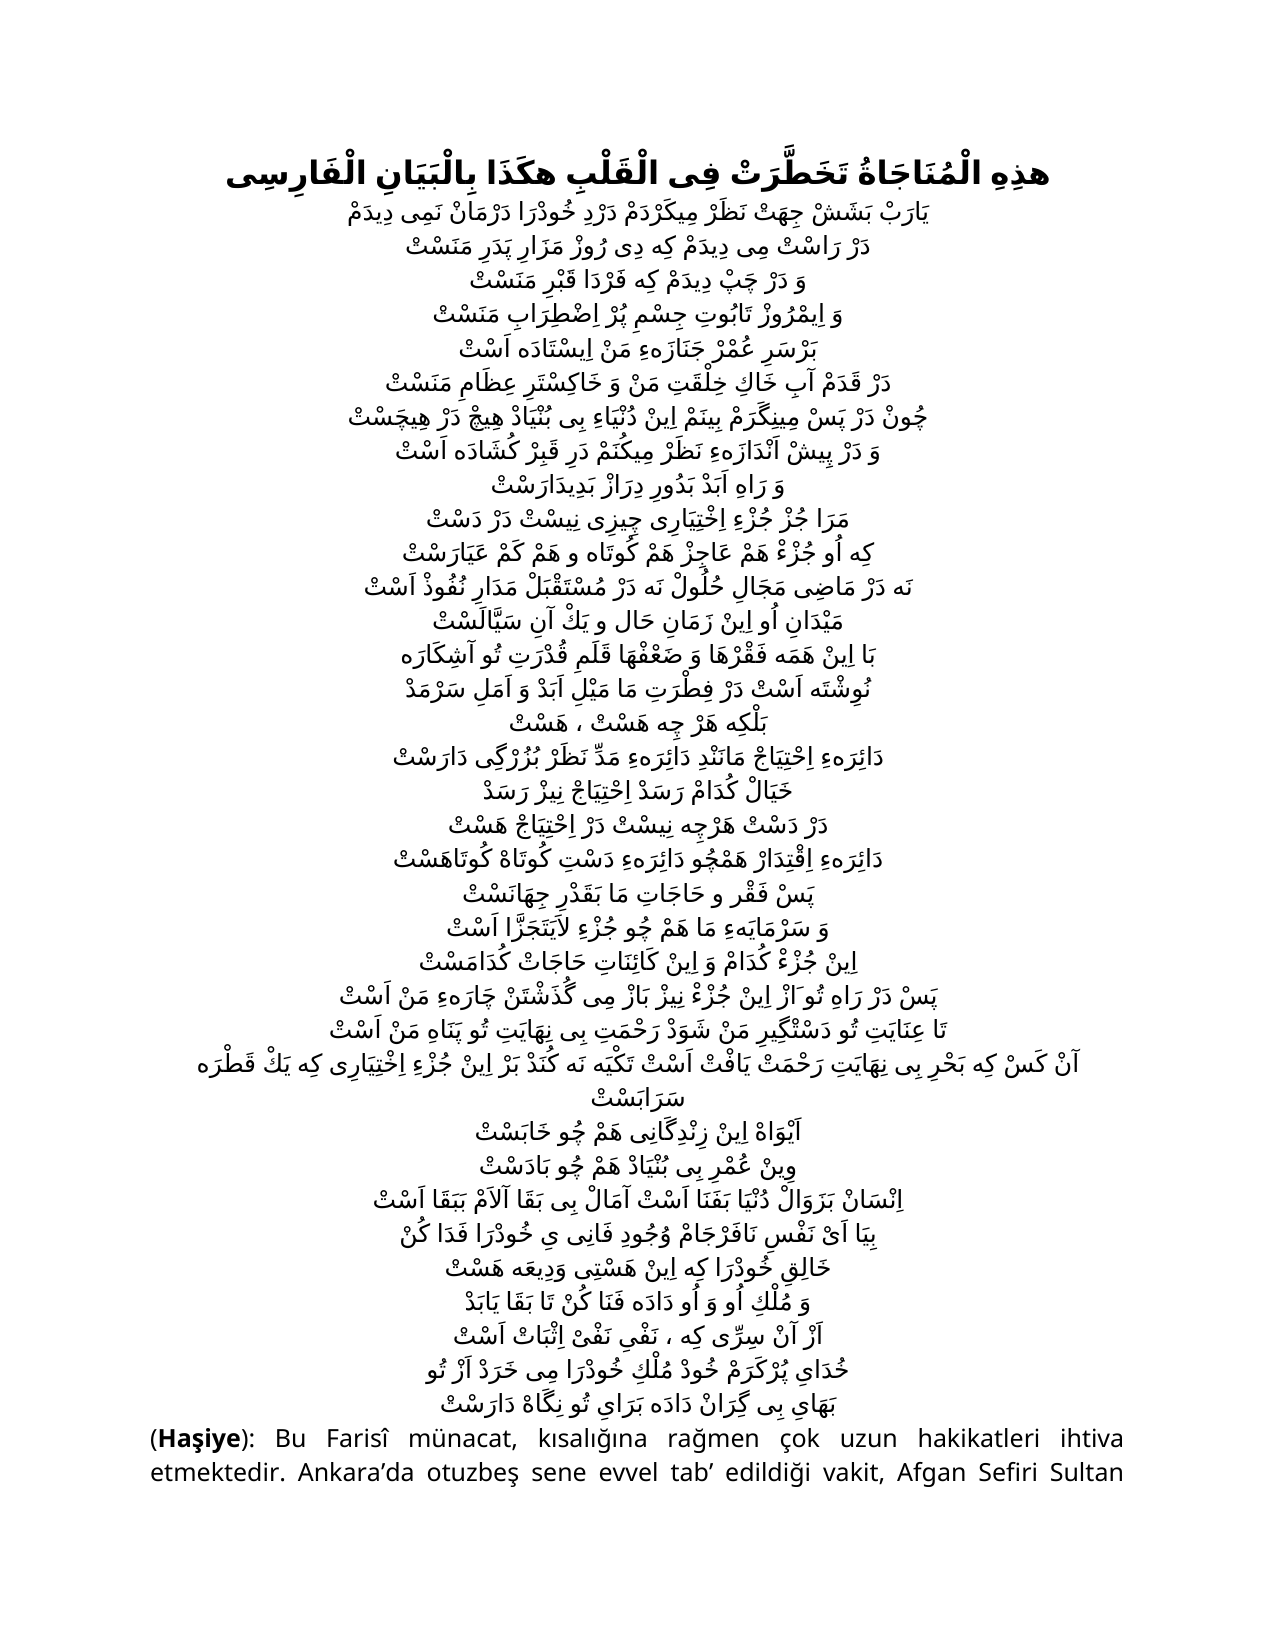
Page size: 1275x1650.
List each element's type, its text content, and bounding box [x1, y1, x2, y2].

text اِنْسَانْ بَزَوَالْ دُنْيَا بَفَنَا اَسْتْ آمَالْ بِى بَقَا آلاَمْ بَبَقَا اَسْتْ [150, 1182, 1125, 1216]
text دَرْ دَسْتْ هَرْچِه نِيسْتْ دَرْ اِحْتِيَاجْ هَسْتْ [150, 807, 1125, 841]
text دَائِرَهءِ اِقْتِدَارْ هَمْچُو دَائِرَهءِ دَسْتِ كُوتَاهْ كُوتَاهَسْتْ [150, 841, 1125, 875]
text وَ سَرْمَايَهءِ مَا هَمْ چُو جُزْءِ لاَيَتَجَزَّا اَسْتْ [150, 909, 1125, 943]
text دَرْ رَاسْتْ مِى دِيدَمْ كِه دِى رُوزْ مَزَارِ پَدَرِ مَنَسْتْ [150, 228, 1125, 262]
text وَ دَرْ چَپْ دِيدَمْ كِه فَرْدَا قَبْرِ مَنَسْتْ [150, 262, 1125, 296]
text بَلْكِه هَرْ چِه هَسْتْ ، هَسْتْ [150, 705, 1125, 739]
text دَائِرَهءِ اِحْتِيَاجْ مَانَنْدِ دَائِرَهءِ مَدِّ نَظَرْ بُزُرْگِى دَارَسْتْ [150, 739, 1125, 773]
text نَه دَرْ مَاضِى مَجَالِ حُلُولْ نَه دَرْ مُسْتَقْبَلْ مَدَارِ نُفُوذْ اَسْتْ [150, 569, 1125, 603]
text تَا عِنَايَتِ تُو دَسْتْگِيرِ مَنْ شَوَدْ رَحْمَتِ بِى نِهَايَتِ تُو پَنَاهِ مَنْ اَسْتْ [150, 1011, 1125, 1046]
text كِه اُو جُزْءْ هَمْ عَاجِزْ هَمْ كُوتَاه و هَمْ كَمْ عَيَارَسْتْ [150, 534, 1125, 569]
text دَرْ قَدَمْ آبِ خَاكِ خِلْقَتِ مَنْ وَ خَاكِسْتَرِ عِظَامِ مَنَسْتْ [150, 364, 1125, 398]
text مَرَا جُزْ جُزْءِ اِخْتِيَارِى چِيزِى نِيسْتْ دَرْ دَسْتْ [150, 501, 1125, 534]
subtitle هذِهِ الْمُنَاجَاةُ تَخَطَّرَتْ فِى الْقَلْبِ هكَذَا بِالْبَيَانِ الْفَارِسِى [150, 150, 1125, 194]
text وِينْ عُمْرِ بِى بُنْيَادْ هَمْ چُو بَادَسْتْ [150, 1148, 1125, 1182]
text بَهَاىِ بِى گِرَانْ دَادَه بَرَاىِ تُو نِگَاهْ دَارَسْتْ [150, 1386, 1125, 1420]
text اِينْ جُزْءْ كُدَامْ وَ اِينْ كَائِنَاتِ حَاجَاتْ كُدَامَسْتْ [150, 943, 1125, 977]
text اَيْوَاهْ اِينْ زِنْدِگَانِى هَمْ چُو خَابَسْتْ [150, 1114, 1125, 1148]
text مَيْدَانِ اُو اِينْ زَمَانِ حَال و يَكْ آنِ سَيَّالَسْتْ [150, 603, 1125, 637]
text بَرْسَرِ عُمْرْ جَنَازَهءِ مَنْ اِيسْتَادَه اَسْتْ [150, 330, 1125, 364]
text چُونْ دَرْ پَسْ مِينِگَرَمْ بِينَمْ اِينْ دُنْيَاءِ بِى بُنْيَادْ هِيچْ دَرْ هِيچَسْتْ [150, 398, 1125, 432]
text يَارَبْ بَشَشْ جِهَتْ نَظَرْ مِيكَرْدَمْ دَرْدِ خُودْرَا دَرْمَانْ نَمِى دِيدَمْ [150, 194, 1125, 228]
text اَزْ آنْ سِرِّى كِه ، نَفْىِ نَفْىْ اِثْبَاتْ اَسْتْ [150, 1318, 1125, 1352]
text خَيَالْ كُدَامْ رَسَدْ اِحْتِيَاجْ نِيزْ رَسَدْ [150, 773, 1125, 807]
text نُوِشْتَه اَسْتْ دَرْ فِطْرَتِ مَا مَيْلِ اَبَدْ وَ اَمَلِ سَرْمَدْ [150, 671, 1125, 705]
text پَسْ فَقْر و حَاجَاتِ مَا بَقَدْرِ جِهَانَسْتْ [150, 875, 1125, 909]
text بِيَا اَىْ نَفْسِ نَافَرْجَامْ وُجُودِ فَانِى ىِ خُودْرَا فَدَا كُنْ [150, 1216, 1125, 1250]
text پَسْ دَرْ رَاهِ تُو َازْ اِينْ جُزْءْ نِيزْ بَازْ مِى گُذَشْتَنْ چَارَهءِ مَنْ اَسْتْ [150, 977, 1125, 1011]
text وَ دَرْ پِيشْ اَنْدَازَهءِ نَظَرْ مِيكُنَمْ دَرِ قَبِرْ كُشَادَه اَسْتْ [150, 432, 1125, 466]
text وَ رَاهِ اَبَدْ بَدُورِ دِرَازْ بَدِيدَارَسْتْ [150, 466, 1125, 501]
text خَالِقِ خُودْرَا كِه اِينْ هَسْتِى وَدِيعَه هَسْتْ [150, 1250, 1125, 1284]
text آنْ كَسْ كِه بَحْرِ بِى نِهَايَتِ رَحْمَتْ يَافْتْ اَسْتْ تَكْيَه نَه كُنَدْ بَرْ اِينْ جُزْءِ اِخْتِيَارِى كِه يَكْ قَطْرَه سَرَابَسْتْ [150, 1046, 1125, 1114]
text بَا اِينْ هَمَه فَقْرْهَا وَ ضَعْفْهَا قَلَمِ قُدْرَتِ تُو آشِكَارَه [150, 637, 1125, 671]
text وَ مُلْكِ اُو وَ اُو دَادَه فَنَا كُنْ تَا بَقَا يَابَدْ [150, 1284, 1125, 1318]
text وَ اِيمْرُوزْ تَابُوتِ جِسْمِ پُرْ اِضْطِرَابِ مَنَسْتْ [150, 296, 1125, 330]
text (Haşiye): Bu Farisî münacat, kısalığına rağmen çok uzun hakikatleri ihtiva etmektedir. Ankara’da otuzbeş sene evvel tab’ edildiği vakit, Afgan Sefiri Sultan [150, 1420, 1125, 1488]
text خُدَاىِ پُرْكَرَمْ خُودْ مُلْكِ خُودْرَا مِى خَرَدْ اَزْ تُو [150, 1352, 1125, 1386]
